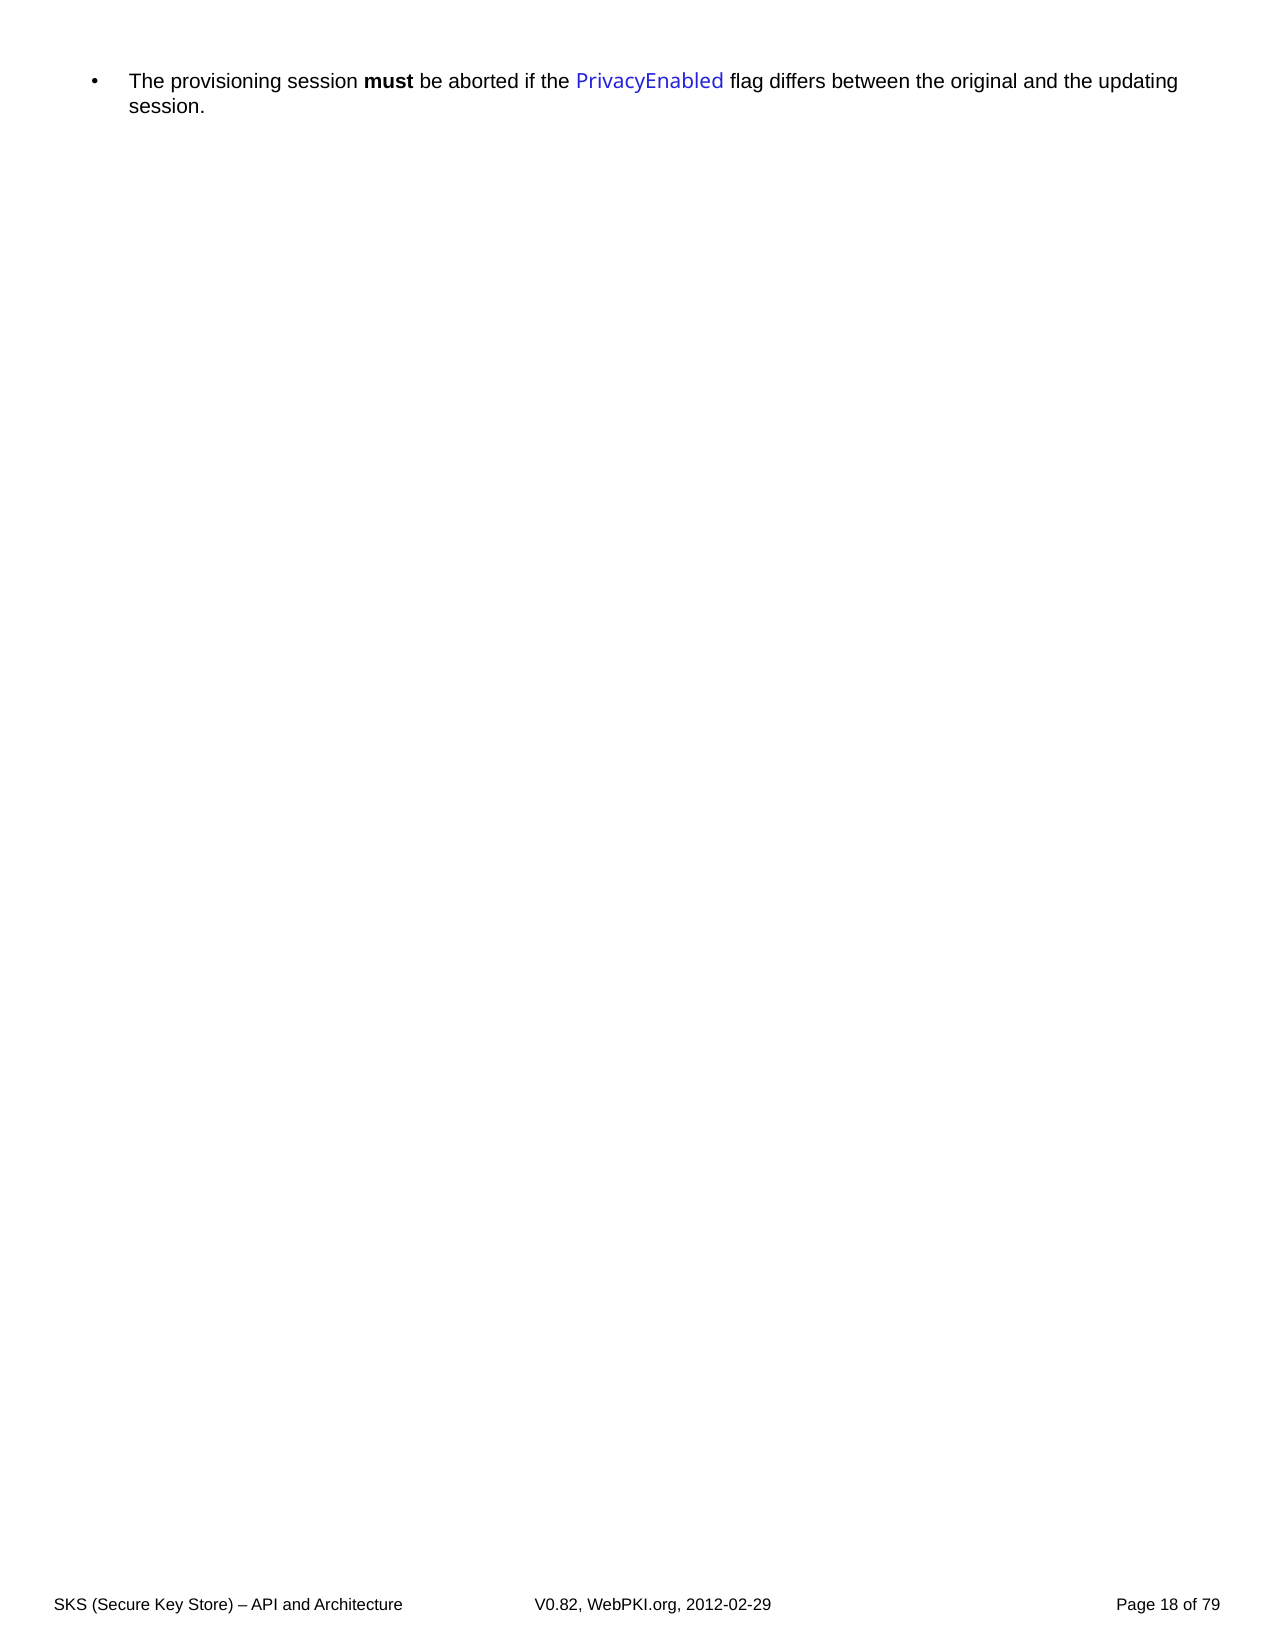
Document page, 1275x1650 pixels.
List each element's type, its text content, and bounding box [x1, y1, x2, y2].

list The provisioning session must be aborted if the PrivacyEnabled flag differs between the original and the updating session. [91, 66, 1221, 118]
